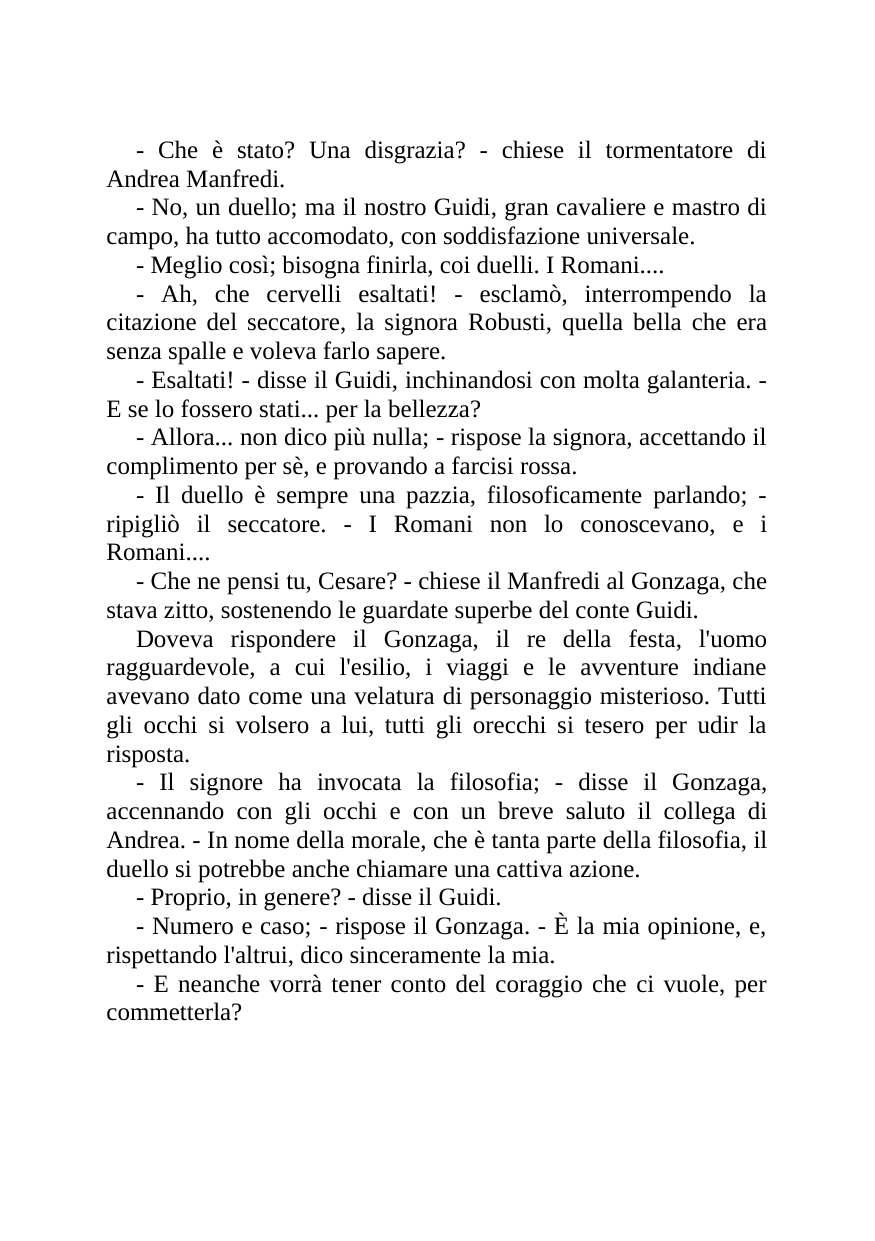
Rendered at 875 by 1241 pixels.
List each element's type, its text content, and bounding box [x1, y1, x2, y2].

text - Il duello è sempre una pazzia, filosoficamente parlando; - ripigliò il seccatore. - I Romani non lo conoscevano, e i Romani.... [106, 480, 768, 566]
text - Numero e caso; - rispose il Gonzaga. - È la mia opinione, e, rispettando l'altrui, dico sinceramente la mia. [106, 911, 768, 969]
text - Allora... non dico più nulla; - rispose la signora, accettando il complimento per sè, e provando a farcisi rossa. [106, 422, 768, 480]
text - Il signore ha invocata la filosofia; - disse il Gonzaga, accennando con gli occhi e con un breve saluto il collega di Andrea. - In nome della morale, che è tanta parte della filosofia, il duello si potrebbe anche chiamare una cattiva azione. [106, 767, 768, 882]
text - Che è stato? Una disgrazia? - chiese il tormentatore di Andrea Manfredi. [106, 135, 768, 192]
text - Proprio, in genere? - disse il Guidi. [106, 882, 768, 911]
text - Meglio così; bisogna finirla, coi duelli. I Romani.... [106, 250, 768, 279]
text - No, un duello; ma il nostro Guidi, gran cavaliere e mastro di campo, ha tutto accomodato, con soddisfazione universale. [106, 192, 768, 250]
text - Ah, che cervelli esaltati! - esclamò, interrompendo la citazione del seccatore, la signora Robusti, quella bella che era senza spalle e voleva farlo sapere. [106, 279, 768, 365]
text - Che ne pensi tu, Cesare? - chiese il Manfredi al Gonzaga, che stava zitto, sostenendo le guardate superbe del conte Guidi. [106, 566, 768, 624]
text Doveva rispondere il Gonzaga, il re della festa, l'uomo ragguardevole, a cui l'esilio, i viaggi e le avventure indiane avevano dato come una velatura di personaggio misterioso. Tutti gli occhi si volsero a lui, tutti gli orecchi si tesero per udir la risposta. [106, 624, 768, 767]
text - Esaltati! - disse il Guidi, inchinandosi con molta galanteria. - E se lo fossero stati... per la bellezza? [106, 365, 768, 422]
text - E neanche vorrà tener conto del coraggio che ci vuole, per commetterla? [106, 969, 768, 1026]
